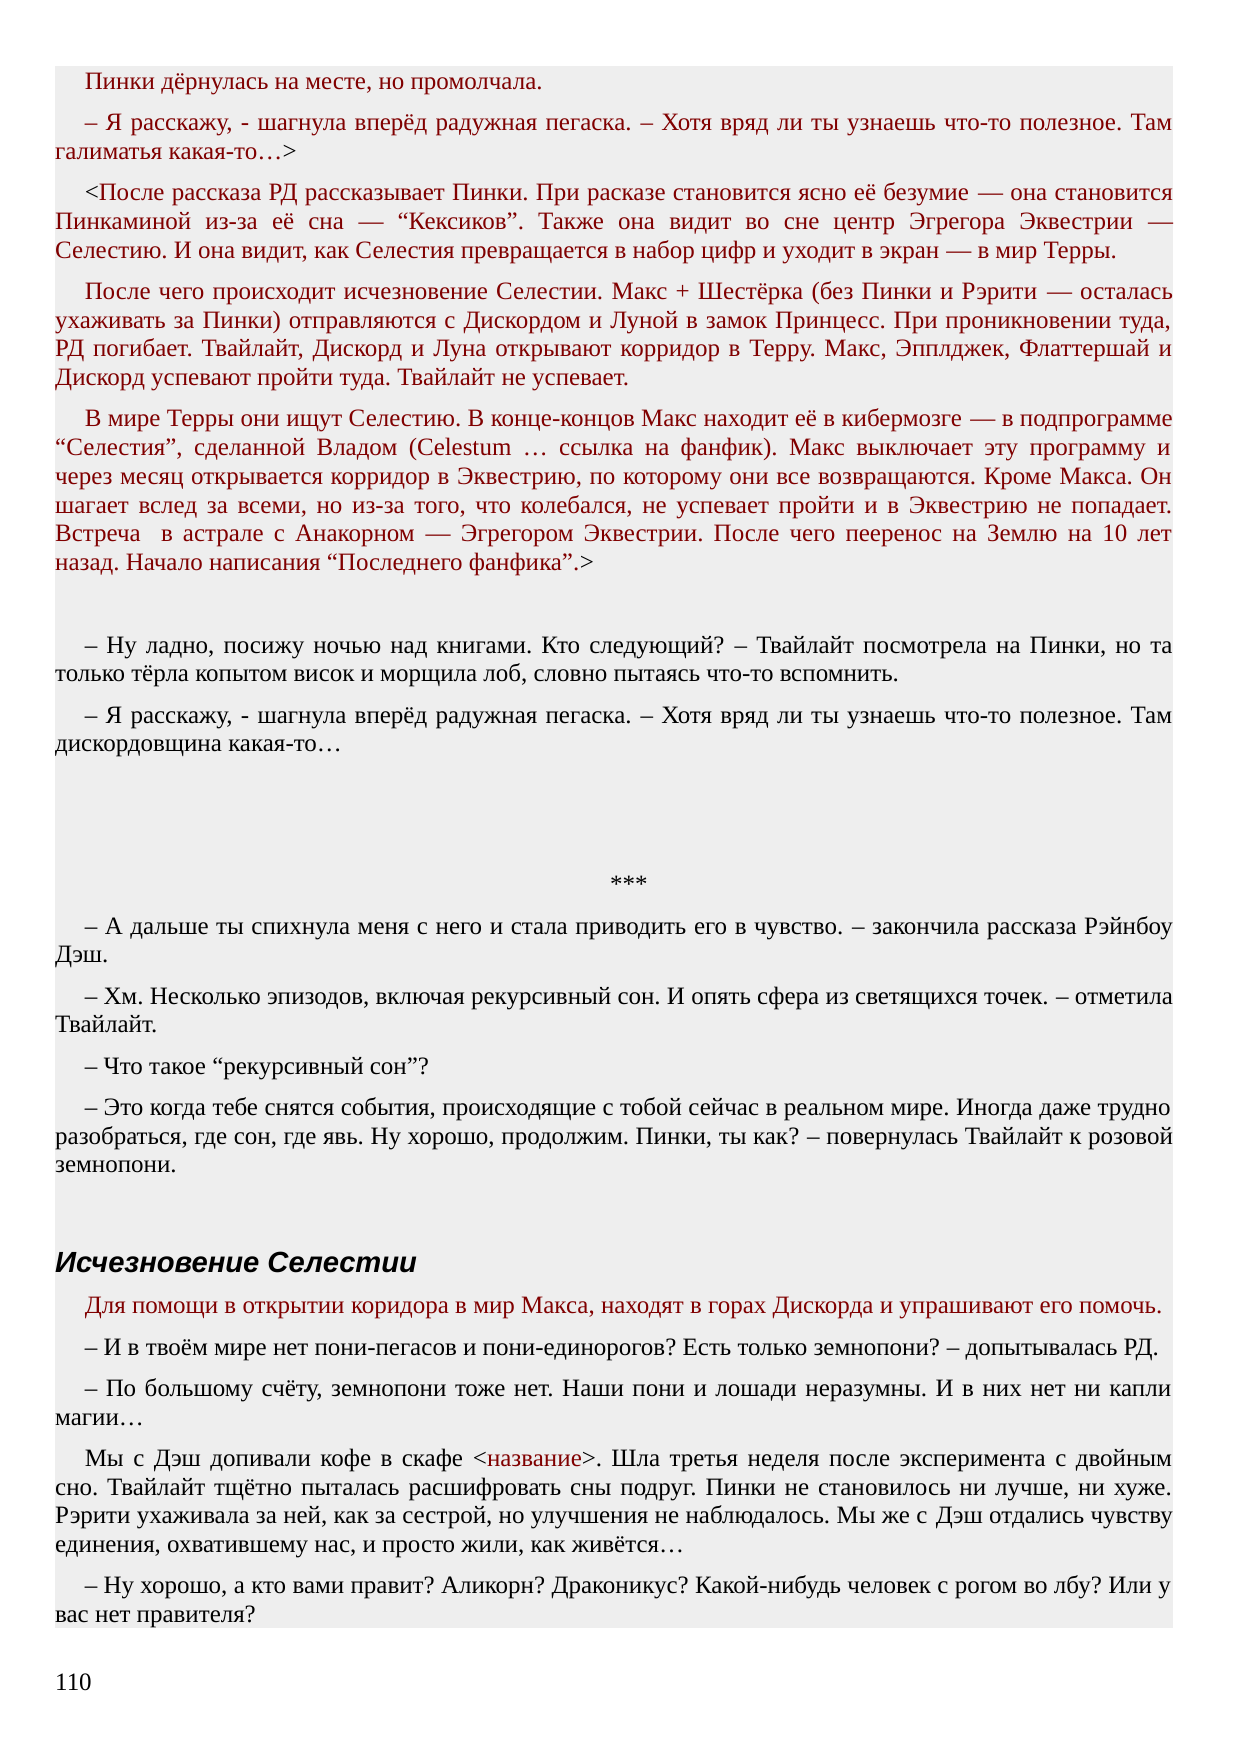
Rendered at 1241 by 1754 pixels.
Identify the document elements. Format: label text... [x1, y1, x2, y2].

text *** [55, 869, 1173, 898]
text В мире Терры они ищут Селестию. В конце-концов Макс находит её в кибермозге — в подпрограмме “Селестия”, сделанной Владом (Celestum … ссылка на фанфик). Макс выключает эту программу и через месяц открывается корридор в Эквестрию, по которому они все возвращаются. Кроме Макса. Он шагает вслед за всеми, но из-за того, что колебался, не успевает пройти и в Эквестрию не попадает. Встреча в астрале с Анакорном — Эгрегором Эквестрии. После чего пееренос на Землю на 10 лет назад. Начало написания “Последнего фанфика”.> [55, 403, 1173, 576]
text После чего происходит исчезновение Селестии. Макс + Шестёрка (без Пинки и Рэрити — осталась ухаживать за Пинки) отправляются с Дискордом и Луной в замок Принцесс. При проникновении туда, РД погибает. Твайлайт, Дискорд и Луна открывают корридор в Терру. Макс, Эпплджек, Флаттершай и Дискорд успевают пройти туда. Твайлайт не успевает. [55, 276, 1173, 391]
text – Я расскажу, - шагнула вперёд радужная пегаска. – Хотя вряд ли ты узнаешь что-то полезное. Там дискордовщина какая-то… [55, 700, 1173, 757]
text Пинки дёрнулась на месте, но промолчала. [55, 66, 1173, 95]
text – Что такое “рекурсивный сон”? [55, 1051, 1173, 1079]
text <После рассказа РД рассказывает Пинки. При расказе становится ясно её безумие — она становится Пинкаминой из-за её сна — “Кексиков”. Также она видит во сне центр Эгрегора Эквестрии — Селестию. И она видит, как Селестия превращается в набор цифр и уходит в экран — в мир Терры. [55, 177, 1173, 263]
text – По большому счёту, земнопони тоже нет. Наши пони и лошади неразумны. И в них нет ни капли магии… [55, 1373, 1173, 1431]
text Мы с Дэш допивали кофе в cкафе <название>. Шла третья неделя после эксперимента с двойным сно. Твайлайт тщётно пыталась расшифровать сны подруг. Пинки не становилось ни лучше, ни хуже. Рэрити ухаживала за ней, как за сестрой, но улучшения не наблюдалось. Мы же с Дэш отдались чувству единения, охватившему нас, и просто жили, как живётся… [55, 1443, 1173, 1558]
subtitle Исчезновение Селестии [55, 1244, 1173, 1278]
text – А дальше ты спихнула меня с него и стала приводить его в чувство. – закончила рассказа Рэйнбоу Дэш. [55, 911, 1173, 968]
text – Хм. Несколько эпизодов, включая рекурсивный сон. И опять сфера из светящихся точек. – отметила Твайлайт. [55, 981, 1173, 1038]
text – Ну ладно, посижу ночью над книгами. Кто следующий? – Твайлайт посмотрела на Пинки, но та только тёрла копытом висок и морщила лоб, словно пытаясь что-то вспомнить. [55, 630, 1173, 687]
text – Это когда тебе снятся события, происходящие с тобой сейчас в реальном мире. Иногда даже трудно разобраться, где сон, где явь. Ну хорошо, продолжим. Пинки, ты как? – повернулась Твайлайт к розовой земнопони. [55, 1092, 1173, 1178]
text Для помощи в открытии коридора в мир Макса, находят в горах Дискорда и упрашивают его помочь. [55, 1291, 1173, 1319]
text – Я расскажу, - шагнула вперёд радужная пегаска. – Хотя вряд ли ты узнаешь что-то полезное. Там галиматья какая-то…> [55, 107, 1173, 165]
text – Ну хорошо, а кто вами правит? Аликорн? Драконикус? Какой-нибудь человек с рогом во лбу? Или у вас нет правителя? [55, 1571, 1173, 1628]
text – И в твоём мире нет пони-пегасов и пони-единорогов? Есть только земнопони? – допытывалась РД. [55, 1332, 1173, 1361]
